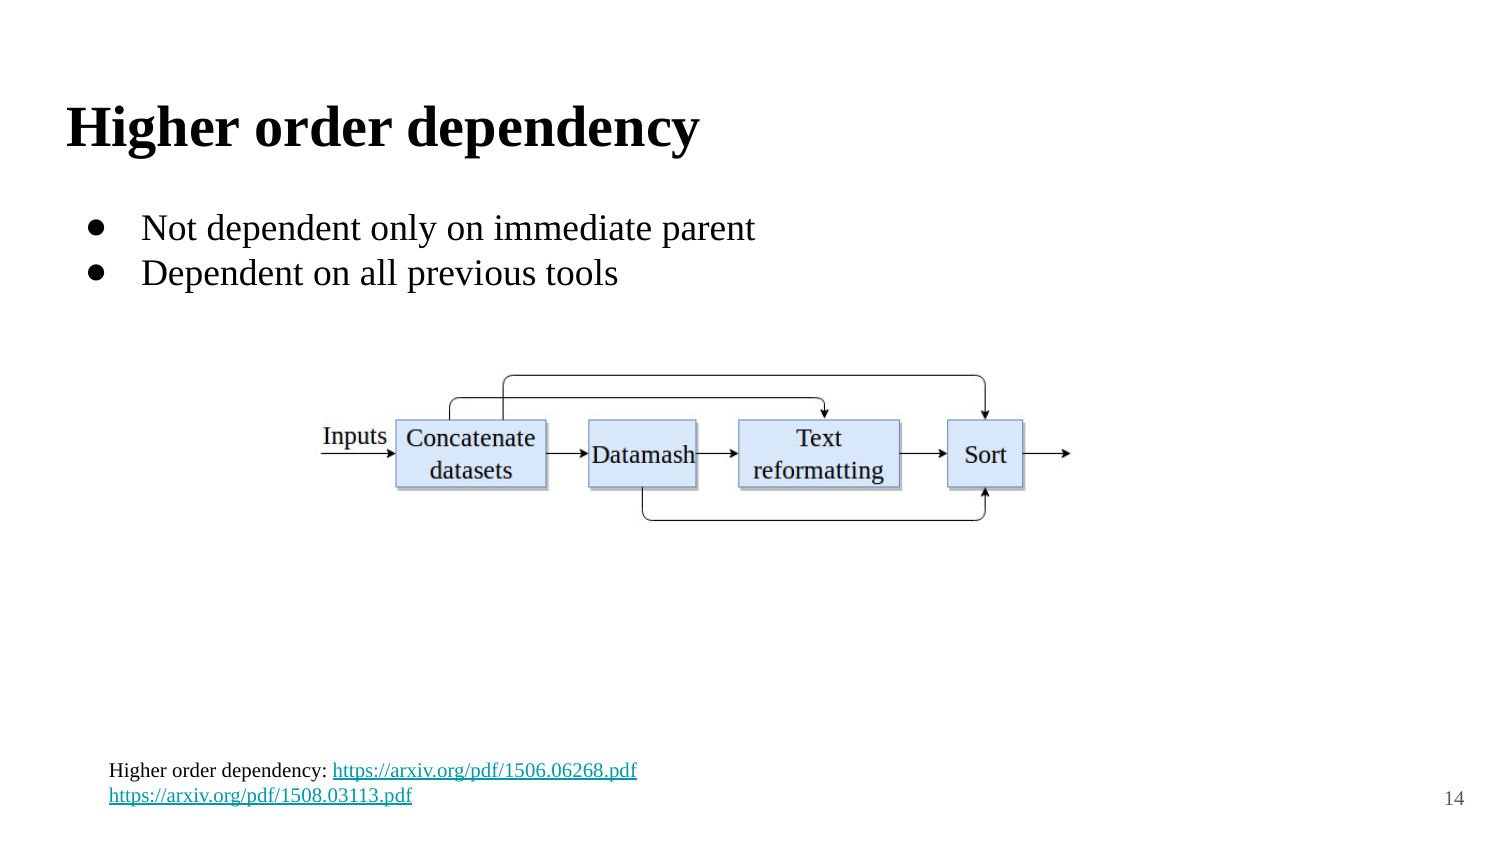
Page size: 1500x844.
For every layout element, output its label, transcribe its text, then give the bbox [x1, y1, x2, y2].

text_box Higher order dependency: https://arxiv.org/pdf/1506.06268.pdf https://arxiv.org/pdf/1508.03113.pdf [93, 741, 1390, 814]
list Not dependent only on immediate parent Dependent on all previous tools [51, 187, 1449, 749]
slide_number [1389, 764, 1480, 830]
title Higher order dependency [51, 72, 1449, 167]
picture [313, 367, 1080, 531]
